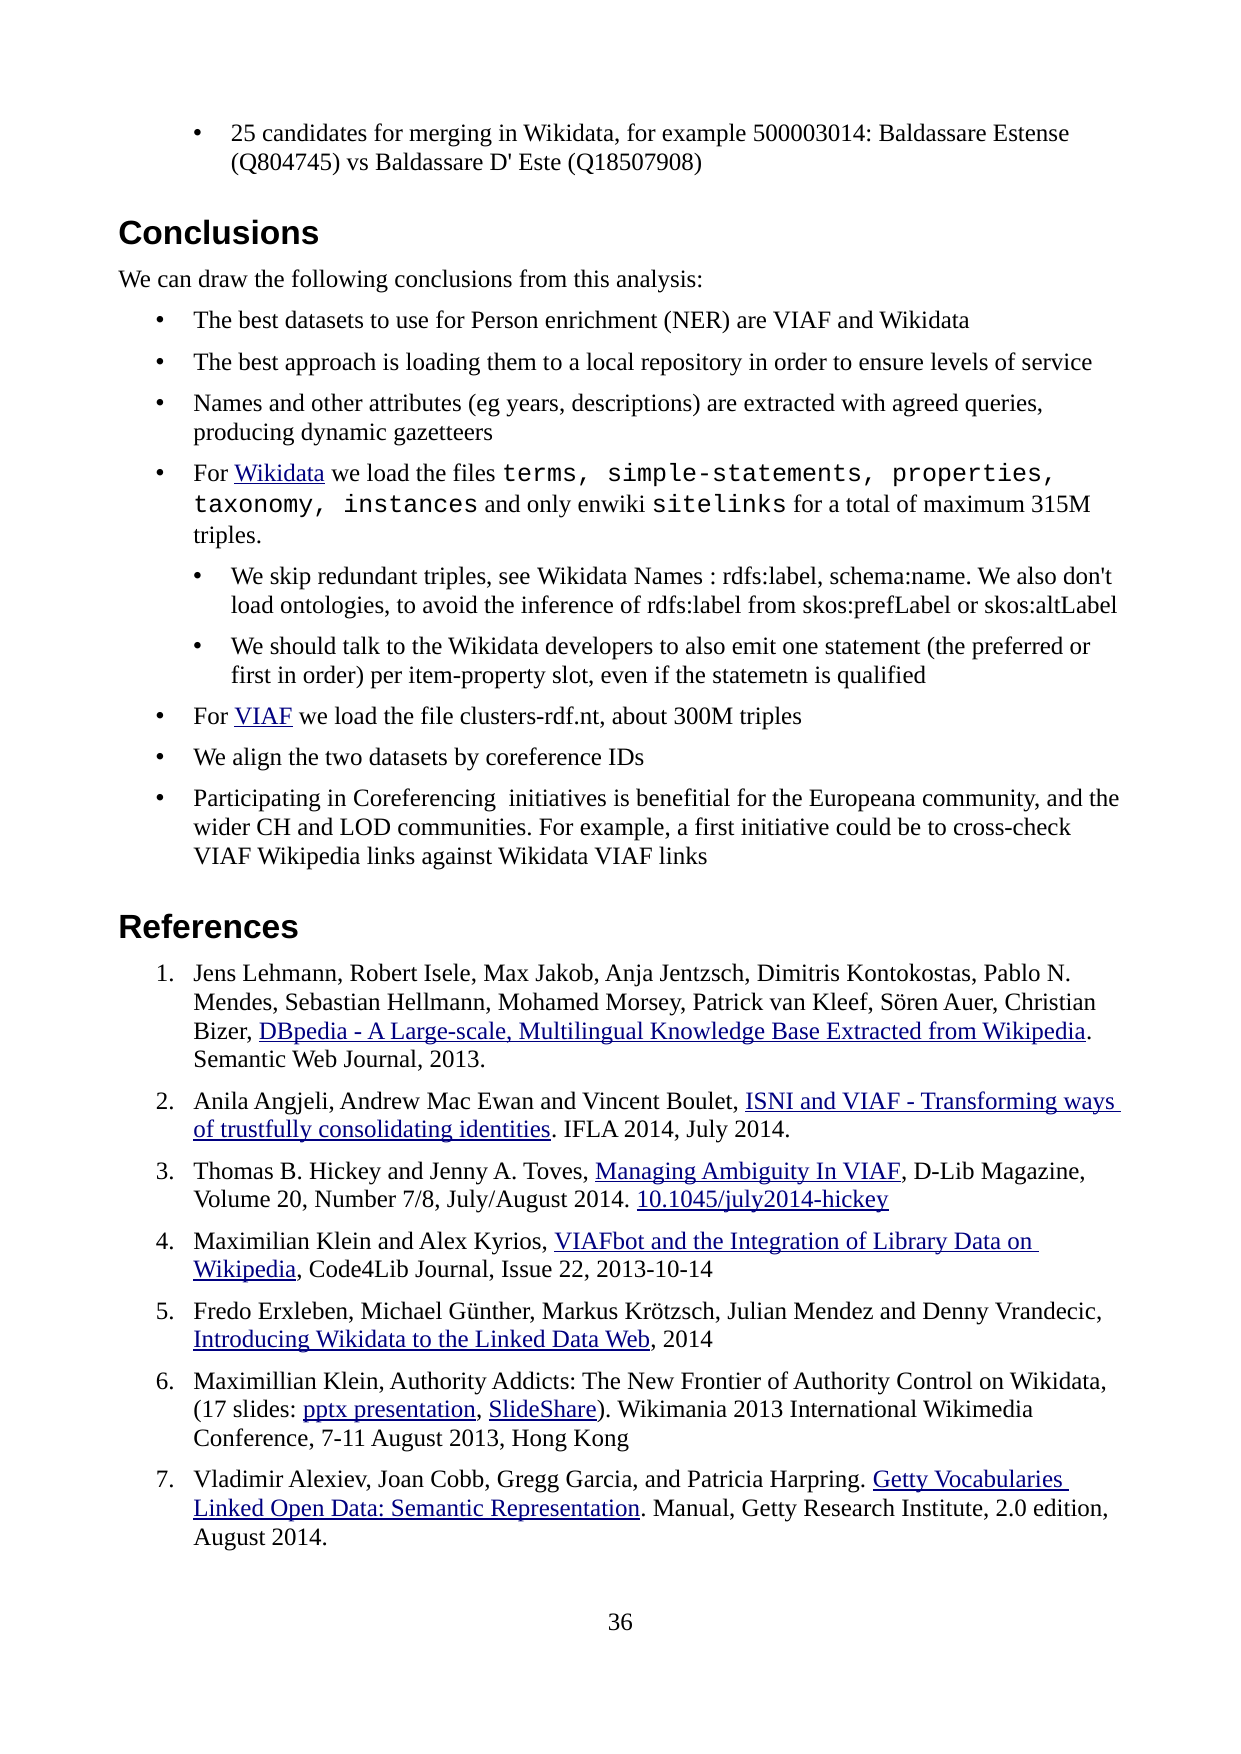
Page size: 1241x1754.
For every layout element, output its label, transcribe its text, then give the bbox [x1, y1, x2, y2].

list Thomas B. Hickey and Jenny A. Toves, Managing Ambiguity In VIAF, D-Lib Magazine, Volume 20, Number 7/8, July/August 2014. 10.1045/july2014-hickey [156, 1156, 1122, 1213]
list We skip redundant triples, see Wikidata Names: rdfs:label, schema:name. We also don't load ontologies, to avoid the inference of rdfs:label from skos:prefLabel or skos:altLabel [193, 561, 1122, 618]
list Maximillian Klein, Authority Addicts: The New Frontier of Authority Control on Wikidata, (17 slides: pptx presentation, SlideShare). Wikimania 2013 International Wikimedia Conference, 7-11 August 2013, Hong Kong [156, 1366, 1122, 1452]
list Fredo Erxleben, Michael Günther, Markus Krötzsch, Julian Mendez and Denny Vrandecic, Introducing Wikidata to the Linked Data Web, 2014 [156, 1296, 1122, 1353]
subtitle Conclusions [118, 213, 1122, 252]
list Maximilian Klein and Alex Kyrios, VIAFbot and the Integration of Library Data on Wikipedia, Code4Lib Journal, Issue 22, 2013-10-14 [156, 1226, 1122, 1283]
list Participating in Coreferencing initiatives is benefitial for the Europeana community, and the wider CH and LOD communities. For example, a first initiative could be to cross-check VIAF Wikipedia links against Wikidata VIAF links [156, 783, 1122, 870]
list For VIAF we load the file clusters-rdf.nt, about 300M triples [156, 701, 1122, 730]
list We should talk to the Wikidata developers to also emit one statement (the preferred or first in order) per item-property slot, even if the statemetn is qualified [193, 631, 1122, 688]
list For Wikidata we load the files terms, simple-statements, properties, taxonomy, instances and only enwiki sitelinks for a total of maximum 315M triples. [156, 458, 1122, 548]
list Anila Angjeli, Andrew Mac Ewan and Vincent Boulet, ISNI and VIAF - Transforming ways of trustfully consolidating identities. IFLA 2014, July 2014. [156, 1086, 1122, 1143]
list The best approach is loading them to a local repository in order to ensure levels of service [156, 347, 1122, 376]
text We can draw the following conclusions from this analysis: [118, 264, 1122, 293]
list The best datasets to use for Person enrichment (NER) are VIAF and Wikidata [156, 306, 1122, 334]
list 25 candidates for merging in Wikidata, for example 500003014: Baldassare Estense (Q804745) vs Baldassare D' Este (Q18507908) [193, 118, 1122, 176]
list We align the two datasets by coreference IDs [156, 742, 1122, 771]
list Jens Lehmann, Robert Isele, Max Jakob, Anja Jentzsch, Dimitris Kontokostas, Pablo N. Mendes, Sebastian Hellmann, Mohamed Morsey, Patrick van Kleef, Sören Auer, Christian Bizer, DBpedia - A Large-scale, Multilingual Knowledge Base Extracted from Wikipedia. Semantic Web Journal, 2013. [156, 958, 1122, 1073]
subtitle References [118, 907, 1122, 946]
list Vladimir Alexiev, Joan Cobb, Gregg Garcia, and Patricia Harpring. Getty Vocabularies Linked Open Data: Semantic Representation. Manual, Getty Research Institute, 2.0 edition, August 2014. [156, 1464, 1122, 1551]
list Names and other attributes (eg years, descriptions) are extracted with agreed queries, producing dynamic gazetteers [156, 388, 1122, 446]
